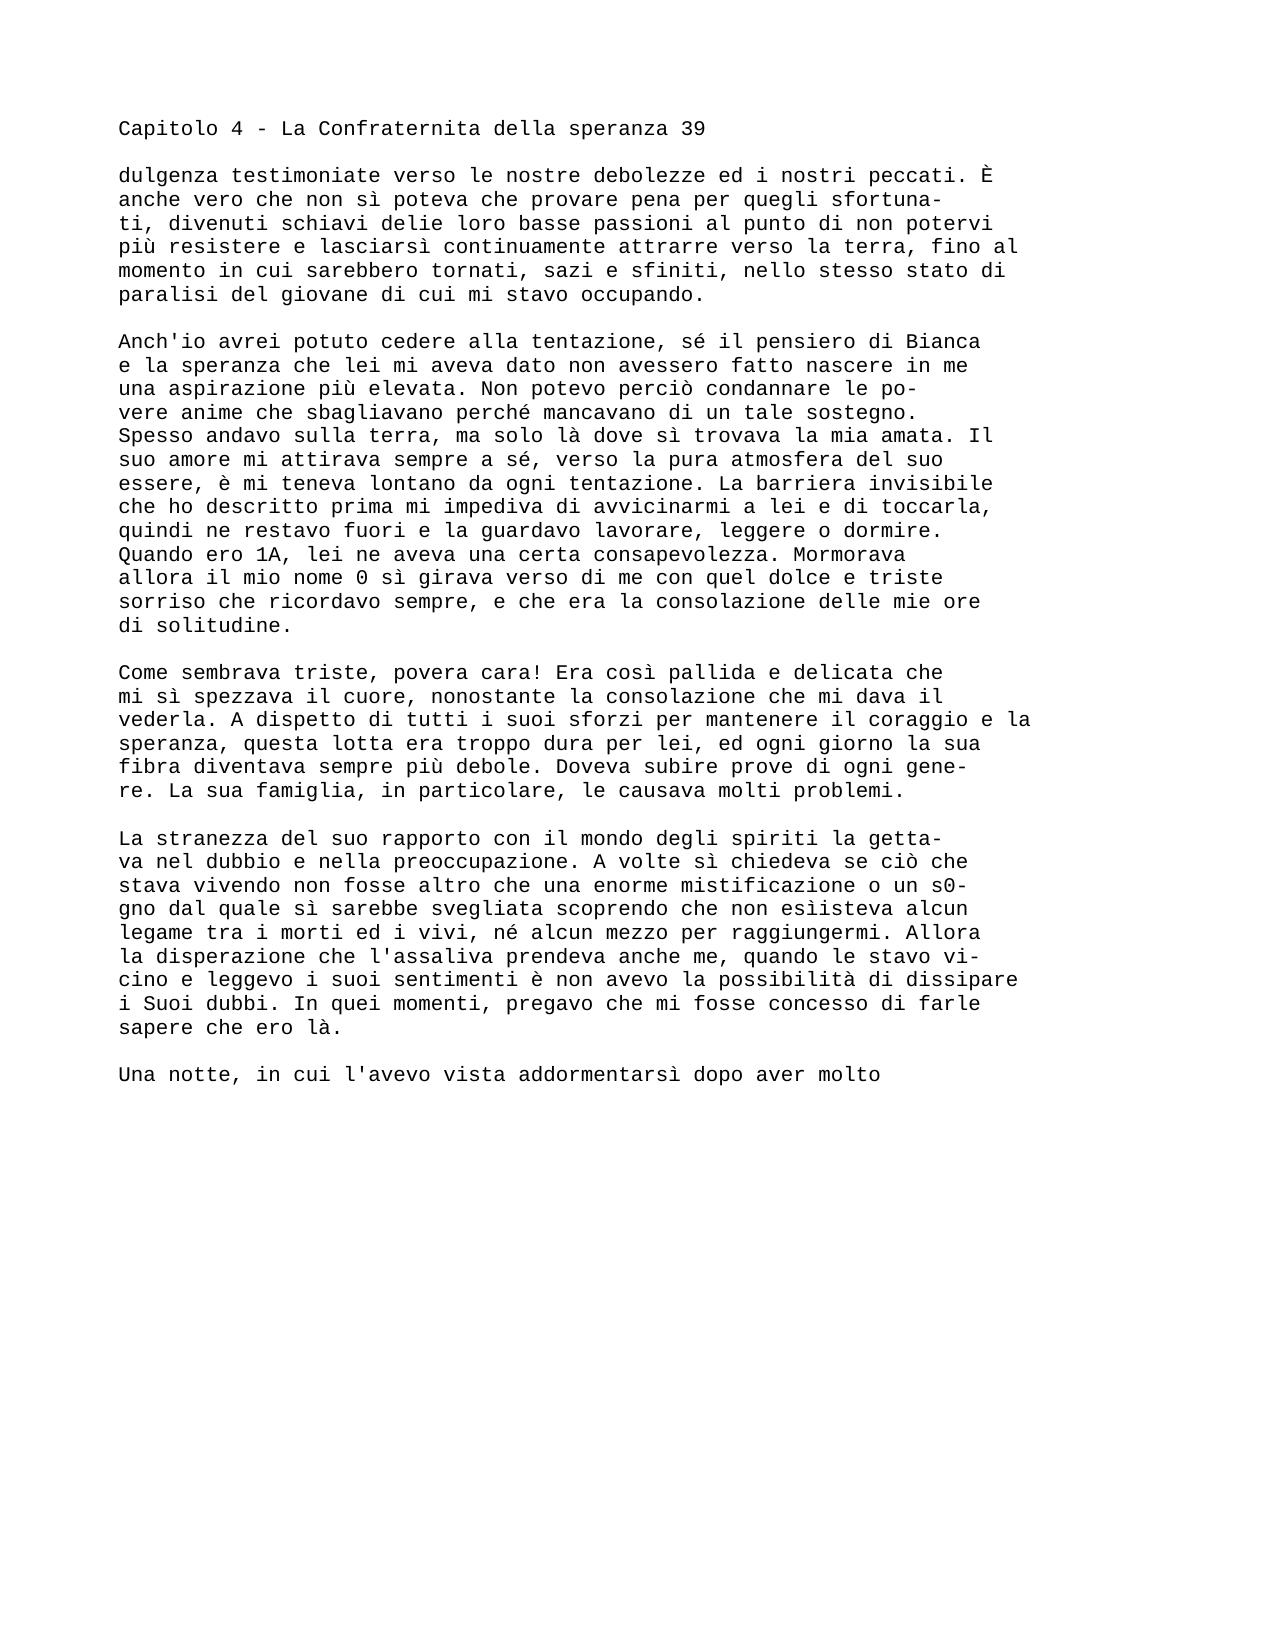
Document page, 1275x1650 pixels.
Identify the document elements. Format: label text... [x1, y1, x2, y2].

text allora il mio nome 0 sì girava verso di me con quel dolce e triste [118, 567, 1157, 591]
text vederla. A dispetto di tutti i suoi sforzi per mantenere il coraggio e la [118, 709, 1157, 733]
text di solitudine. [118, 615, 1157, 638]
text paralisi del giovane di cui mi stavo occupando. [118, 284, 1157, 307]
text Spesso andavo sulla terra, ma solo là dove sì trovava la mia amata. Il [118, 426, 1157, 449]
text Una notte, in cui l'avevo vista addormentarsì dopo aver molto [118, 1064, 1157, 1088]
text essere, è mi teneva lontano da ogni tentazione. La barriera invisibile [118, 473, 1157, 496]
text fibra diventava sempre più debole. Doveva subire prove di ogni gene- [118, 757, 1157, 780]
text sapere che ero là. [118, 1017, 1157, 1040]
text suo amore mi attirava sempre a sé, verso la pura atmosfera del suo [118, 449, 1157, 473]
text Capitolo 4 - La Confraternita della speranza 39 [118, 118, 1157, 142]
text sorriso che ricordavo sempre, e che era la consolazione delle mie ore [118, 591, 1157, 615]
text i Suoi dubbi. In quei momenti, pregavo che mi fosse concesso di farle [118, 993, 1157, 1017]
text e la speranza che lei mi aveva dato non avessero fatto nascere in me [118, 354, 1157, 378]
text ti, divenuti schiavi delie loro basse passioni al punto di non potervi [118, 213, 1157, 236]
text dulgenza testimoniate verso le nostre debolezze ed i nostri peccati. È [118, 165, 1157, 189]
text Come sembrava triste, povera cara! Era così pallida e delicata che [118, 662, 1157, 686]
text quindi ne restavo fuori e la guardavo lavorare, leggere o dormire. [118, 520, 1157, 544]
text mi sì spezzava il cuore, nonostante la consolazione che mi dava il [118, 686, 1157, 709]
text speranza, questa lotta era troppo dura per lei, ed ogni giorno la sua [118, 733, 1157, 757]
text vere anime che sbagliavano perché mancavano di un tale sostegno. [118, 402, 1157, 426]
text più resistere e lasciarsì continuamente attrarre verso la terra, fino al [118, 236, 1157, 260]
text La stranezza del suo rapporto con il mondo degli spiriti la getta- [118, 827, 1157, 851]
text momento in cui sarebbero tornati, sazi e sfiniti, nello stesso stato di [118, 260, 1157, 284]
text gno dal quale sì sarebbe svegliata scoprendo che non esìisteva alcun [118, 898, 1157, 922]
text la disperazione che l'assaliva prendeva anche me, quando le stavo vi- [118, 946, 1157, 969]
text legame tra i morti ed i vivi, né alcun mezzo per raggiungermi. Allora [118, 922, 1157, 946]
text Anch'io avrei potuto cedere alla tentazione, sé il pensiero di Bianca [118, 331, 1157, 354]
text cino e leggevo i suoi sentimenti è non avevo la possibilità di dissipare [118, 969, 1157, 993]
text Quando ero 1A, lei ne aveva una certa consapevolezza. Mormorava [118, 544, 1157, 567]
text stava vivendo non fosse altro che una enorme mistificazione o un s0- [118, 875, 1157, 898]
text che ho descritto prima mi impediva di avvicinarmi a lei e di toccarla, [118, 496, 1157, 520]
text una aspirazione più elevata. Non potevo perciò condannare le po- [118, 378, 1157, 402]
text re. La sua famiglia, in particolare, le causava molti problemi. [118, 780, 1157, 804]
text anche vero che non sì poteva che provare pena per quegli sfortuna- [118, 189, 1157, 213]
text va nel dubbio e nella preoccupazione. A volte sì chiedeva se ciò che [118, 851, 1157, 875]
